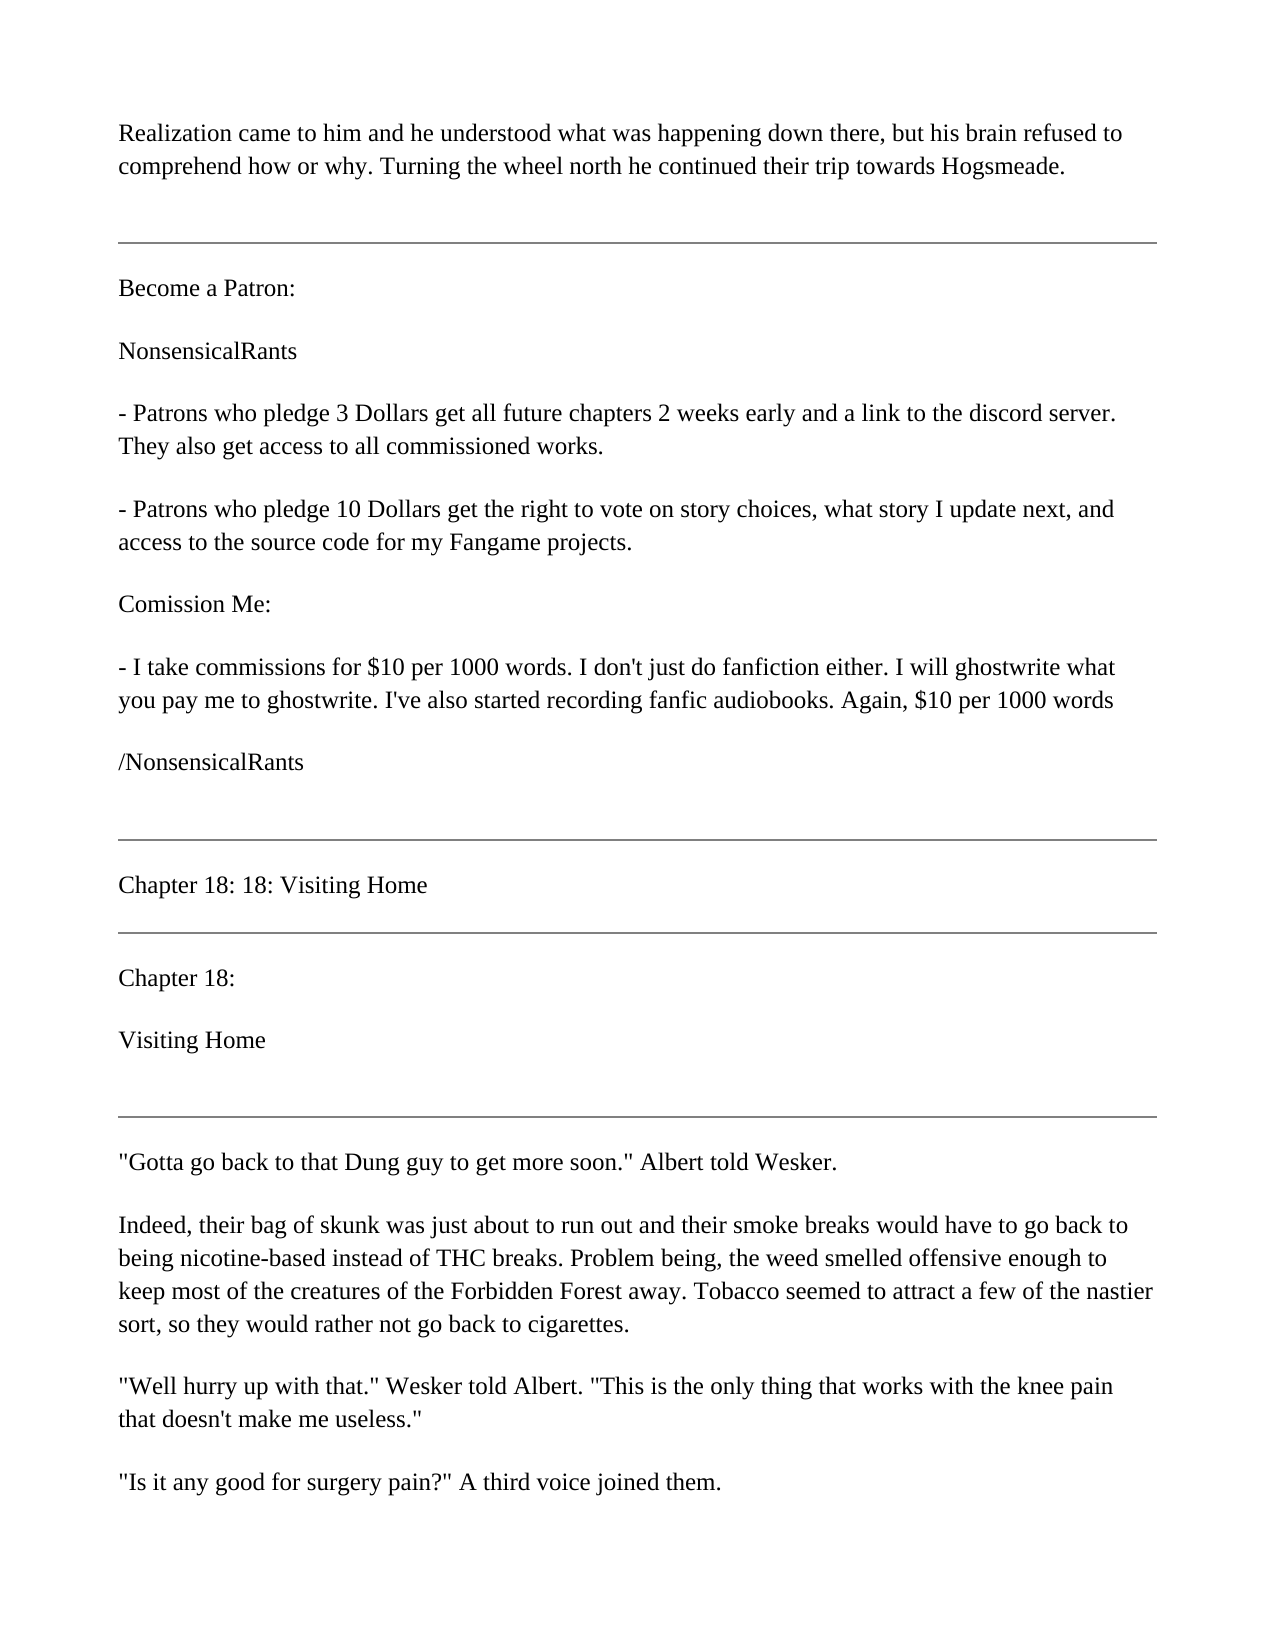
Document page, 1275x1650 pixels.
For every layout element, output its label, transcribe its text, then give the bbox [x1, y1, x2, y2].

text Indeed, their bag of skunk was just about to run out and their smoke breaks would have to go back to being nicotine-based instead of THC breaks. Problem being, the weed smelled offensive enough to keep most of the creatures of the Forbidden Forest away. Tobacco seemed to attract a few of the nastier sort, so they would rather not go back to cigarettes. [118, 1210, 1157, 1338]
text "Well hurry up with that." Wesker told Albert. "This is the only thing that works with the knee pain that doesn't make me useless." [118, 1371, 1157, 1433]
text Become a Patron: [118, 273, 1157, 302]
text /NonsensicalRants [118, 747, 1157, 776]
text Comission Me: [118, 589, 1157, 618]
text Chapter 18: 18: Visiting Home [118, 870, 1157, 898]
text "Gotta go back to that Dung guy to get more soon." Albert told Wesker. [118, 1147, 1157, 1176]
text - I take commissions for $10 per 1000 words. I don't just do fanfiction either. I will ghostwrite what you pay me to ghostwrite. I've also started recording fanfic audiobooks. Again, $10 per 1000 words [118, 652, 1157, 714]
text Chapter 18: [118, 963, 1157, 991]
text "Is it any good for surgery pain?" A third voice joined them. [118, 1467, 1157, 1496]
text - Patrons who pledge 3 Dollars get all future chapters 2 weeks early and a link to the discord server. They also get access to all commissioned works. [118, 398, 1157, 460]
text Visiting Home [118, 1025, 1157, 1054]
text - Patrons who pledge 10 Dollars get the right to vote on story choices, what story I update next, and access to the source code for my Fangame projects. [118, 494, 1157, 556]
text Realization came to him and he understood what was happening down there, but his brain refused to comprehend how or why. Turning the wheel north he continued their trip towards Hogsmeade. [118, 118, 1157, 180]
text NonsensicalRants [118, 336, 1157, 365]
